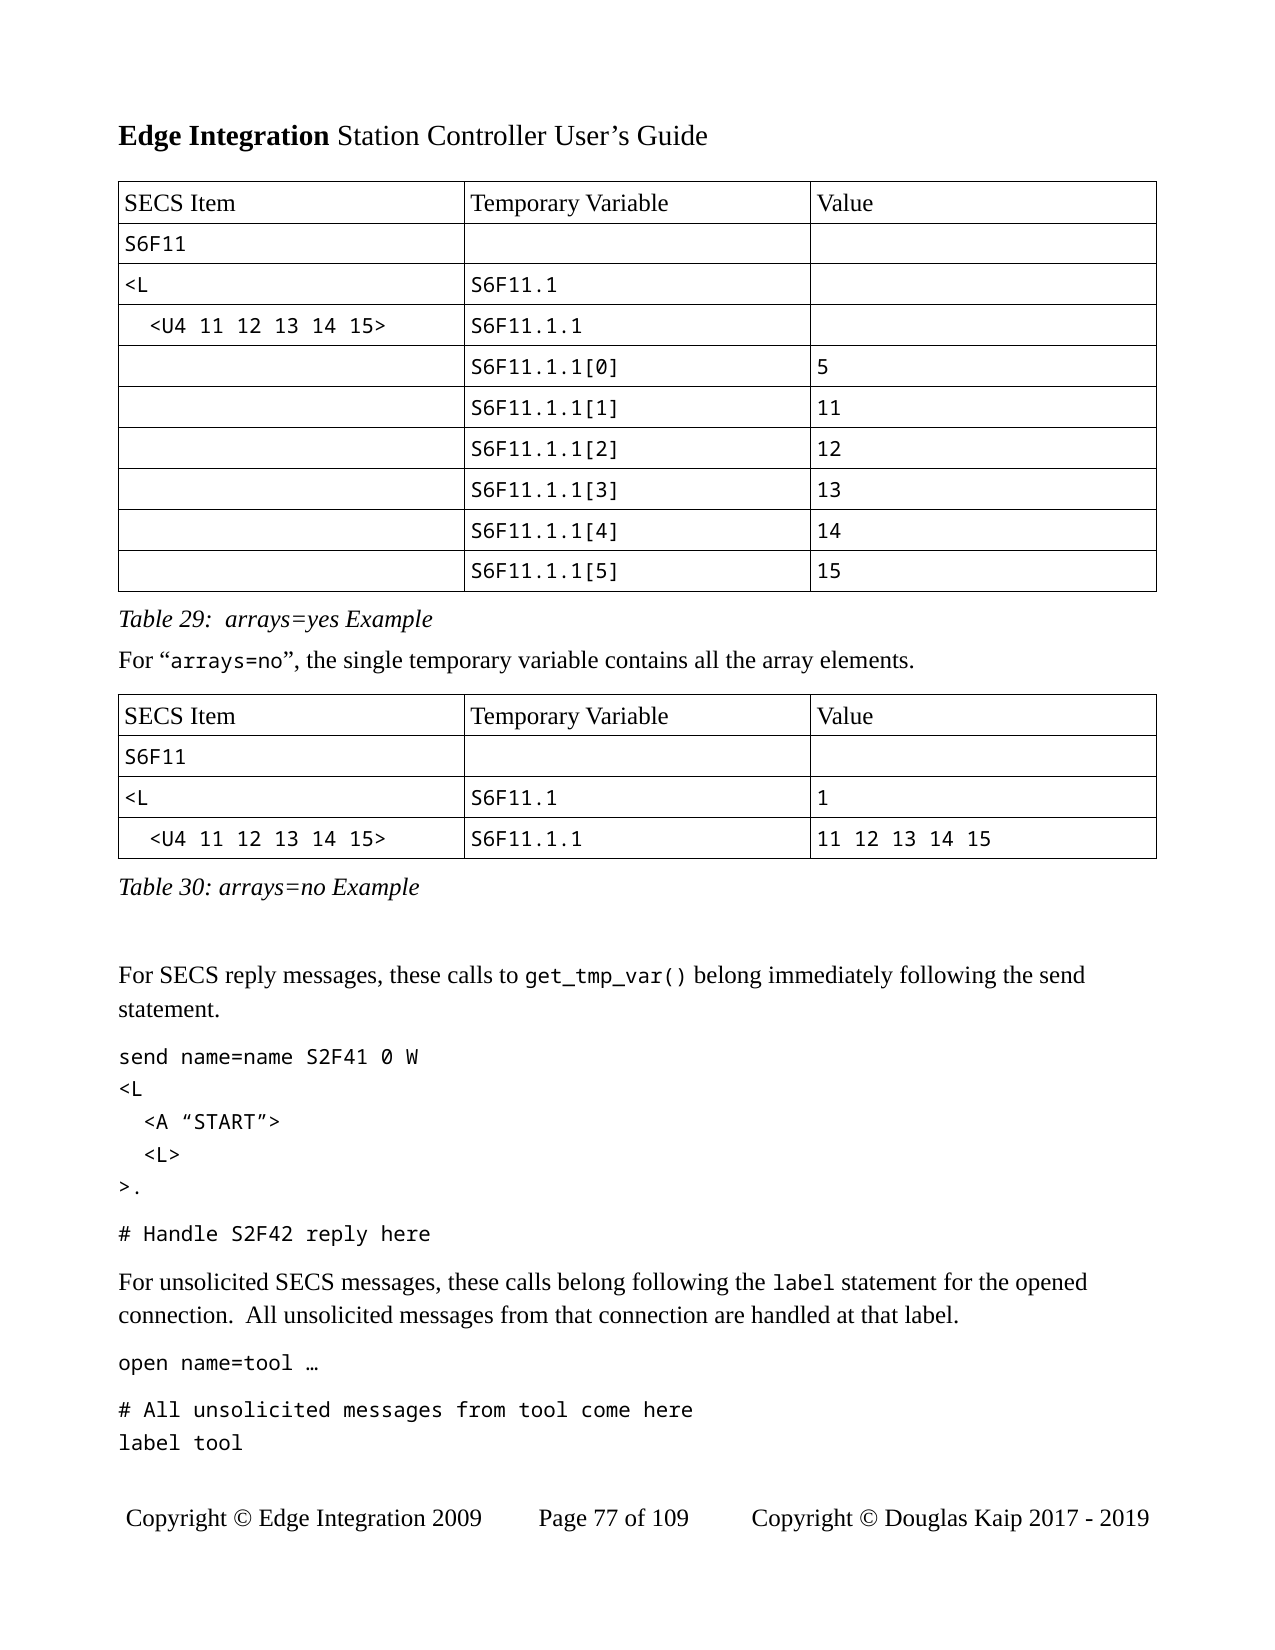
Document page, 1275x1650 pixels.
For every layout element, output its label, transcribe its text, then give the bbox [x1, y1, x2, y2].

table_cell 11 12 13 14 15 [811, 818, 1156, 858]
table_header Value [811, 695, 1156, 735]
table_cell S6F11.1 [465, 264, 810, 304]
table_cell [119, 346, 464, 386]
table_header SECS Item [119, 695, 464, 735]
table_cell S6F11.1.1[4] [465, 510, 810, 550]
table_cell S6F11 [119, 224, 464, 263]
table_cell 11 [811, 387, 1156, 427]
table_cell <L [119, 777, 464, 817]
table_cell 12 [811, 428, 1156, 468]
table_cell S6F11.1.1[2] [465, 428, 810, 468]
table_cell [119, 428, 464, 468]
text For SECS reply messages, these calls to get_tmp_var() belong immediately following the send statement. [118, 961, 1157, 1023]
table_cell 14 [811, 510, 1156, 550]
text For unsolicited SECS messages, these calls belong following the label statement for the opened connection. All unsolicited messages from that connection are handled at that label. [118, 1267, 1157, 1329]
table_header Value [811, 182, 1156, 222]
table_cell [465, 224, 810, 263]
table_cell [811, 736, 1156, 776]
table_cell S6F11.1 [465, 777, 810, 817]
table_cell [811, 224, 1156, 263]
text For “arrays=no”, the single temporary variable contains all the array elements. [118, 646, 1157, 675]
table_header Temporary Variable [465, 695, 810, 735]
table_cell [119, 469, 464, 509]
table_header Temporary Variable [465, 182, 810, 222]
table_cell S6F11.1.1 [465, 305, 810, 345]
text Table 30: arrays=no Example [118, 872, 1157, 900]
table_cell S6F11.1.1[5] [465, 551, 810, 591]
text open name=tool … [118, 1348, 1157, 1376]
table_cell S6F11.1.1[1] [465, 387, 810, 427]
table_cell 13 [811, 469, 1156, 509]
table_cell 5 [811, 346, 1156, 386]
text send name=name S2F41 0 W <L <A “START”> <L> >. [118, 1042, 1157, 1201]
table_cell [119, 387, 464, 427]
table_cell <L [119, 264, 464, 304]
table_cell S6F11 [119, 736, 464, 776]
table_cell <U4 11 12 13 14 15> [119, 305, 464, 345]
table_cell [811, 305, 1156, 345]
text # All unsolicited messages from tool come here label tool [118, 1395, 1157, 1456]
text # Handle S2F42 reply here [118, 1219, 1157, 1248]
table_cell [811, 264, 1156, 304]
table_cell [465, 736, 810, 776]
table_cell S6F11.1.1 [465, 818, 810, 858]
text Table 29: arrays=yes Example [118, 604, 1157, 633]
table_cell 15 [811, 551, 1156, 591]
table_cell [119, 551, 464, 591]
table_cell [119, 510, 464, 550]
table_header SECS Item [119, 182, 464, 222]
table_cell 1 [811, 777, 1156, 817]
table_cell <U4 11 12 13 14 15> [119, 818, 464, 858]
table_cell S6F11.1.1[0] [465, 346, 810, 386]
table_cell S6F11.1.1[3] [465, 469, 810, 509]
